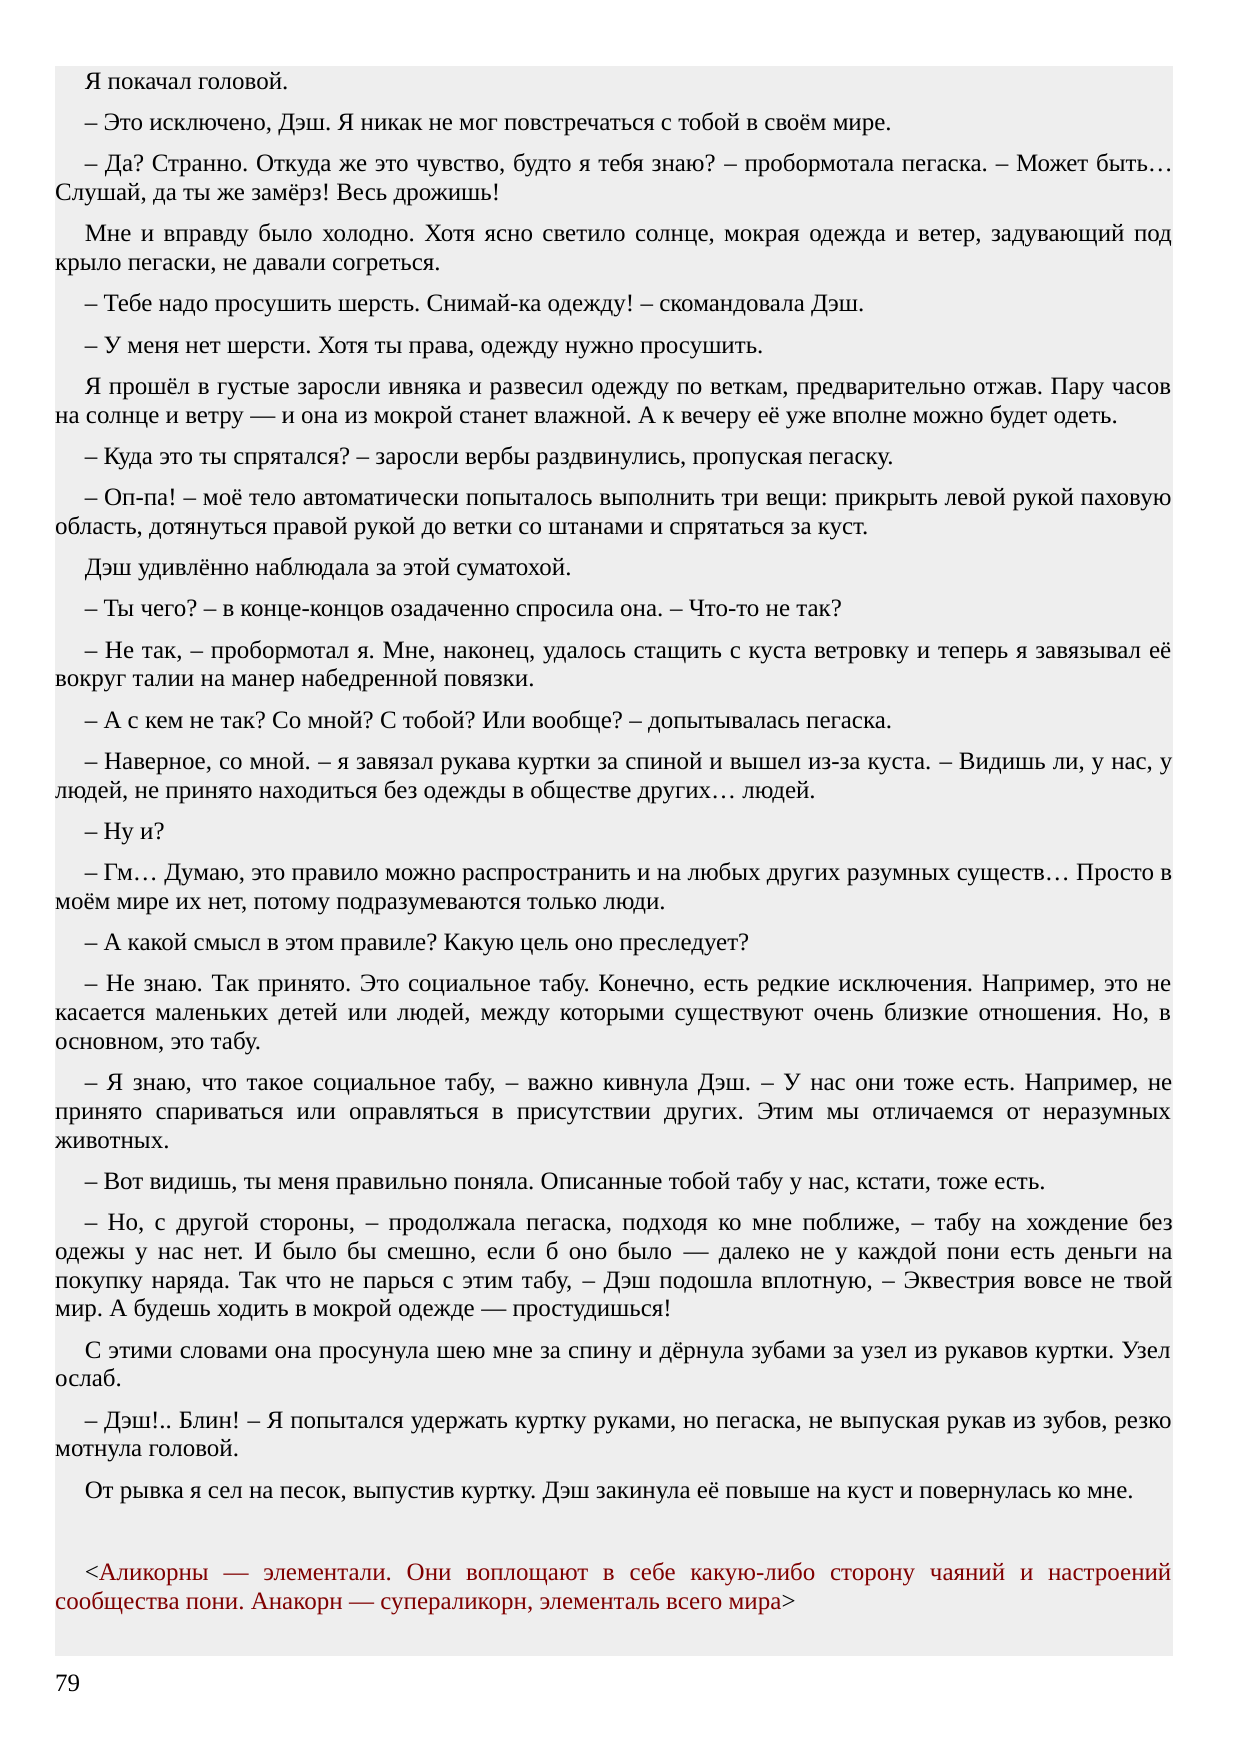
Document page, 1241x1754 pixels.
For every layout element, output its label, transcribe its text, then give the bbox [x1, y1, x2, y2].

text От рывка я сел на песок, выпустив куртку. Дэш закинула её повыше на куст и повернулась ко мне. [55, 1475, 1173, 1503]
text – Наверное, со мной. – я завязал рукава куртки за спиной и вышел из-за куста. – Видишь ли, у нас, у людей, не принято находиться без одежды в обществе других… людей. [55, 746, 1173, 803]
text – Ну и? [55, 816, 1173, 845]
text – Дэш!.. Блин! – Я попытался удержать куртку руками, но пегаска, не выпуская рукав из зубов, резко мотнула головой. [55, 1405, 1173, 1462]
text Я покачал головой. [55, 66, 1173, 95]
text – Гм… Думаю, это правило можно распространить и на любых других разумных существ… Просто в моём мире их нет, потому подразумеваются только люди. [55, 857, 1173, 915]
text – У меня нет шерсти. Хотя ты права, одежду нужно просушить. [55, 330, 1173, 358]
text – Не так, – пробормотал я. Мне, наконец, удалось стащить с куста ветровку и теперь я завязывал её вокруг талии на манер набедренной повязки. [55, 635, 1173, 692]
text – А какой смысл в этом правиле? Какую цель оно преследует? [55, 927, 1173, 956]
text С этими словами она просунула шею мне за спину и дёрнула зубами за узел из рукавов куртки. Узел ослаб. [55, 1335, 1173, 1392]
text – Вот видишь, ты меня правильно поняла. Описанные тобой табу у нас, кстати, тоже есть. [55, 1166, 1173, 1195]
text – Да? Странно. Откуда же это чувство, будто я тебя знаю? – пробормотала пегаска. – Может быть… Слушай, да ты же замёрз! Весь дрожишь! [55, 148, 1173, 206]
text – Оп-па! – моё тело автоматически попыталось выполнить три вещи: прикрыть левой рукой паховую область, дотянуться правой рукой до ветки со штанами и спрятаться за куст. [55, 482, 1173, 540]
text – Тебе надо просушить шерсть. Снимай-ка одежду! – скомандовала Дэш. [55, 288, 1173, 317]
text – А с кем не так? Со мной? С тобой? Или вообще? – допытывалась пегаска. [55, 705, 1173, 733]
text – Это исключено, Дэш. Я никак не мог повстречаться с тобой в своём мире. [55, 107, 1173, 136]
text – Но, с другой стороны, – продолжала пегаска, подходя ко мне поближе, – табу на хождение без одежы у нас нет. И было бы смешно, если б оно было — далеко не у каждой пони есть деньги на покупку наряда. Так что не парься с этим табу, – Дэш подошла вплотную, – Эквестрия вовсе не твой мир. А будешь ходить в мокрой одежде — простудишься! [55, 1207, 1173, 1322]
text – Я знаю, что такое социальное табу, – важно кивнула Дэш. – У нас они тоже есть. Например, не принято спариваться или оправляться в присутствии других. Этим мы отличаемся от неразумных животных. [55, 1067, 1173, 1153]
text Мне и вправду было холодно. Хотя ясно светило солнце, мокрая одежда и ветер, задувающий под крыло пегаски, не давали согреться. [55, 218, 1173, 276]
text Дэш удивлённо наблюдала за этой суматохой. [55, 552, 1173, 581]
text – Ты чего? – в конце-концов озадаченно спросила она. – Что-то не так? [55, 593, 1173, 622]
text – Куда это ты спрятался? – заросли вербы раздвинулись, пропуская пегаску. [55, 441, 1173, 470]
text Я прошёл в густые заросли ивняка и развесил одежду по веткам, предварительно отжав. Пару часов на солнце и ветру — и она из мокрой станет влажной. А к вечеру её уже вполне можно будет одеть. [55, 371, 1173, 428]
text <Аликорны — элементали. Они воплощают в себе какую-либо сторону чаяний и настроений сообщества пони. Анакорн — супераликорн, элементаль всего мира> [55, 1557, 1173, 1615]
text – Не знаю. Так принято. Это социальное табу. Конечно, есть редкие исключения. Например, это не касается маленьких детей или людей, между которыми существуют очень близкие отношения. Но, в основном, это табу. [55, 968, 1173, 1055]
